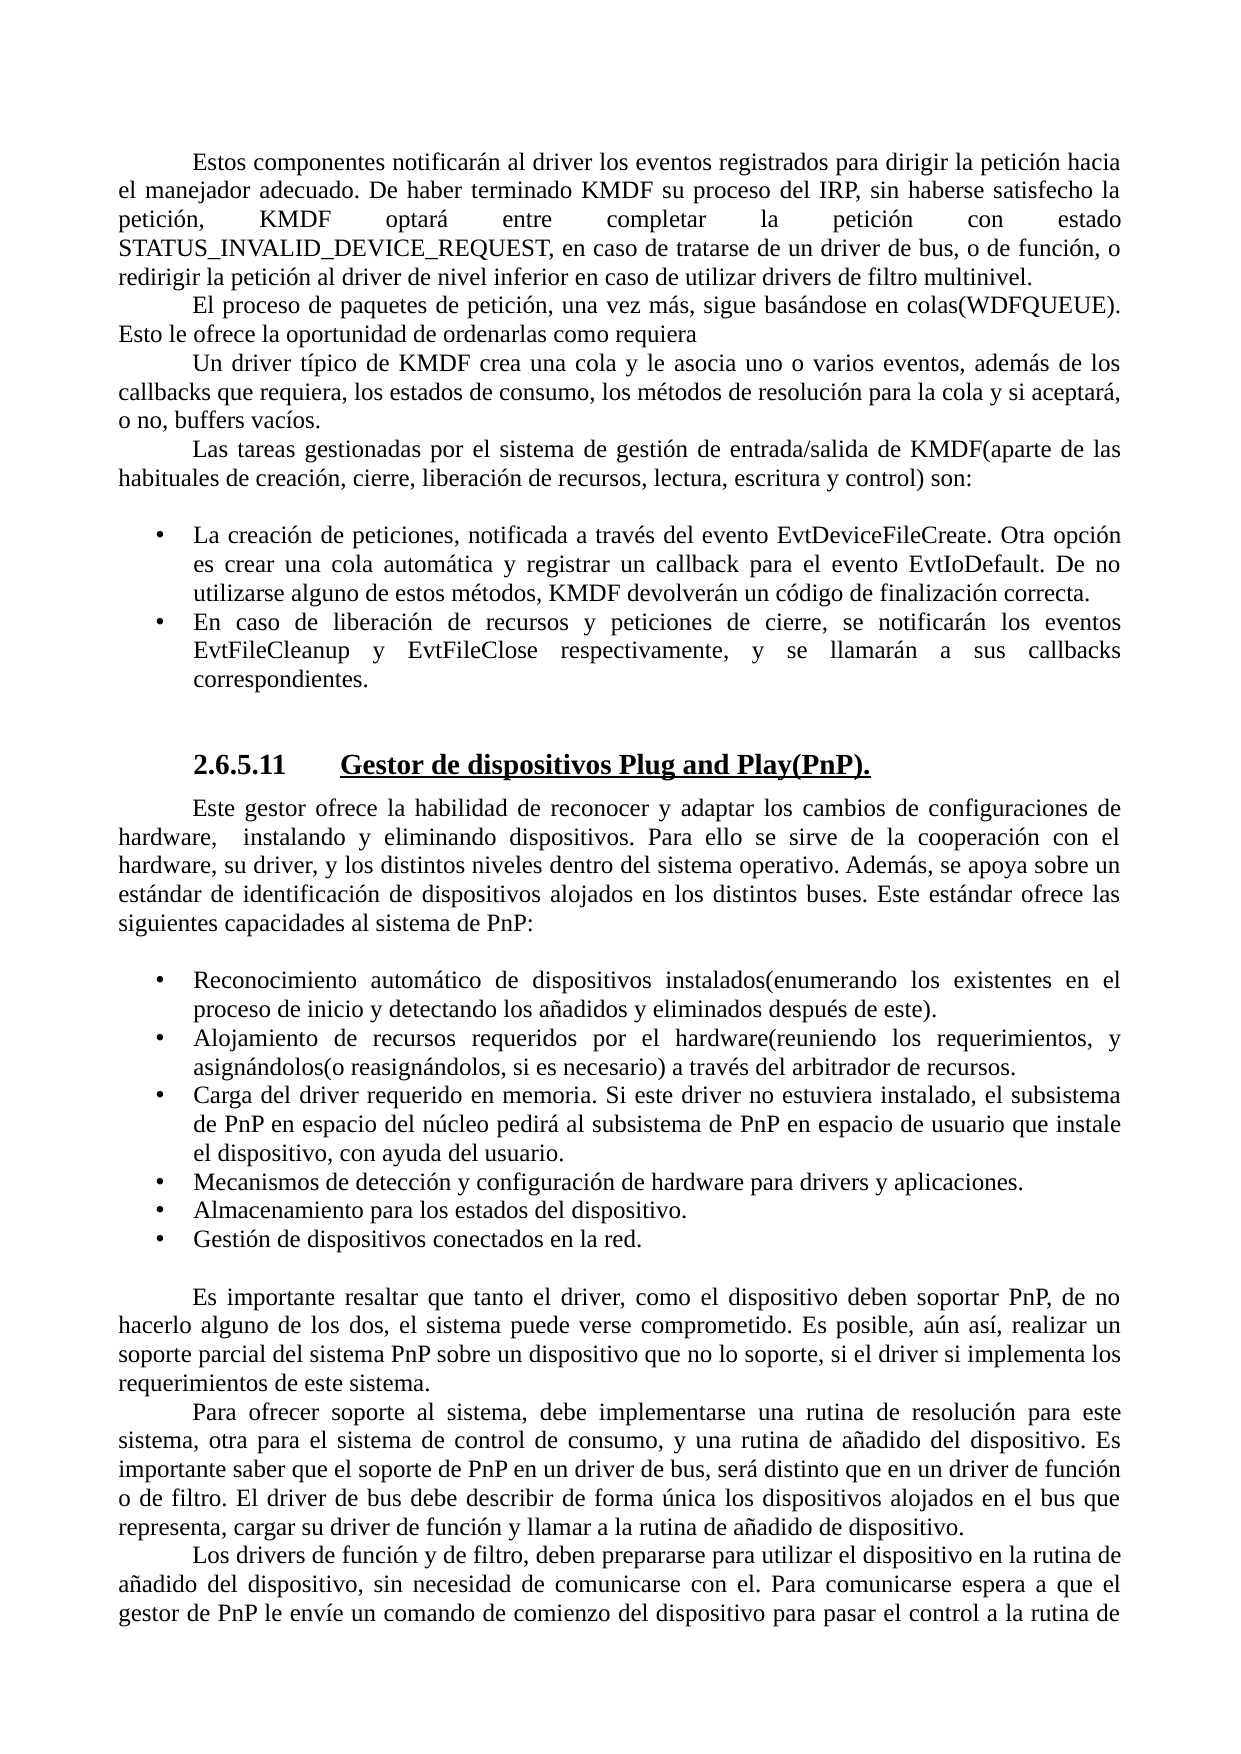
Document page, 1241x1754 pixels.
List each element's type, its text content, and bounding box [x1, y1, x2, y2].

list En caso de liberación de recursos y peticiones de cierre, se notificarán los eventos EvtFileCleanup y EvtFileClose respectivamente, y se llamarán a sus callbacks correspondientes. [156, 607, 1122, 693]
list Reconocimiento automático de dispositivos instalados(enumerando los existentes en el proceso de inicio y detectando los añadidos y eliminados después de este). [156, 965, 1122, 1023]
text Un driver típico de KMDF crea una cola y le asocia uno o varios eventos, además de los callbacks que requiera, los estados de consumo, los métodos de resolución para la cola y si aceptará, o no, buffers vacíos. [118, 348, 1122, 434]
list Carga del driver requerido en memoria. Si este driver no estuviera instalado, el subsistema de PnP en espacio del núcleo pedirá al subsistema de PnP en espacio de usuario que instale el dispositivo, con ayuda del usuario. [156, 1080, 1122, 1167]
text Estos componentes notificarán al driver los eventos registrados para dirigir la petición hacia el manejador adecuado. De haber terminado KMDF su proceso del IRP, sin haberse satisfecho la petición, KMDF optará entre completar la petición con estado STATUS_INVALID_DEVICE_REQUEST, en caso de tratarse de un driver de bus, o de función, o redirigir la petición al driver de nivel inferior en caso de utilizar drivers de filtro multinivel. [118, 147, 1122, 291]
text Las tareas gestionadas por el sistema de gestión de entrada/salida de KMDF(aparte de las habituales de creación, cierre, liberación de recursos, lectura, escritura y control) son: [118, 434, 1122, 492]
list Almacenamiento para los estados del dispositivo. [156, 1195, 1122, 1224]
text Los drivers de función y de filtro, deben prepararse para utilizar el dispositivo en la rutina de añadido del dispositivo, sin necesidad de comunicarse con el. Para comunicarse espera a que el gestor de PnP le envíe un comando de comienzo del dispositivo para pasar el control a la rutina de [118, 1540, 1122, 1627]
text Para ofrecer soporte al sistema, debe implementarse una rutina de resolución para este sistema, otra para el sistema de control de consumo, y una rutina de añadido del dispositivo. Es importante saber que el soporte de PnP en un driver de bus, será distinto que en un driver de función o de filtro. El driver de bus debe describir de forma única los dispositivos alojados en el bus que representa, cargar su driver de función y llamar a la rutina de añadido de dispositivo. [118, 1397, 1122, 1540]
text Es importante resaltar que tanto el driver, como el dispositivo deben soportar PnP, de no hacerlo alguno de los dos, el sistema puede verse comprometido. Es posible, aún así, realizar un soporte parcial del sistema PnP sobre un dispositivo que no lo soporte, si el driver si implementa los requerimientos de este sistema. [118, 1282, 1122, 1397]
list Alojamiento de recursos requeridos por el hardware(reuniendo los requerimientos, y asignándolos(o reasignándolos, si es necesario) a través del arbitrador de recursos. [156, 1023, 1122, 1080]
text El proceso de paquetes de petición, una vez más, sigue basándose en colas(WDFQUEUE). Esto le ofrece la oportunidad de ordenarlas como requiera [118, 291, 1122, 348]
list Gestión de dispositivos conectados en la red. [156, 1224, 1122, 1253]
list Mecanismos de detección y configuración de hardware para drivers y aplicaciones. [156, 1167, 1122, 1195]
subtitle Gestor de dispositivos Plug and Play(PnP). [193, 747, 1122, 780]
list La creación de peticiones, notificada a través del evento EvtDeviceFileCreate. Otra opción es crear una cola automática y registrar un callback para el evento EvtIoDefault. De no utilizarse alguno de estos métodos, KMDF devolverán un código de finalización correcta. [156, 521, 1122, 607]
text Este gestor ofrece la habilidad de reconocer y adaptar los cambios de configuraciones de hardware, instalando y eliminando dispositivos. Para ello se sirve de la cooperación con el hardware, su driver, y los distintos niveles dentro del sistema operativo. Además, se apoya sobre un estándar de identificación de dispositivos alojados en los distintos buses. Este estándar ofrece las siguientes capacidades al sistema de PnP: [118, 793, 1122, 937]
